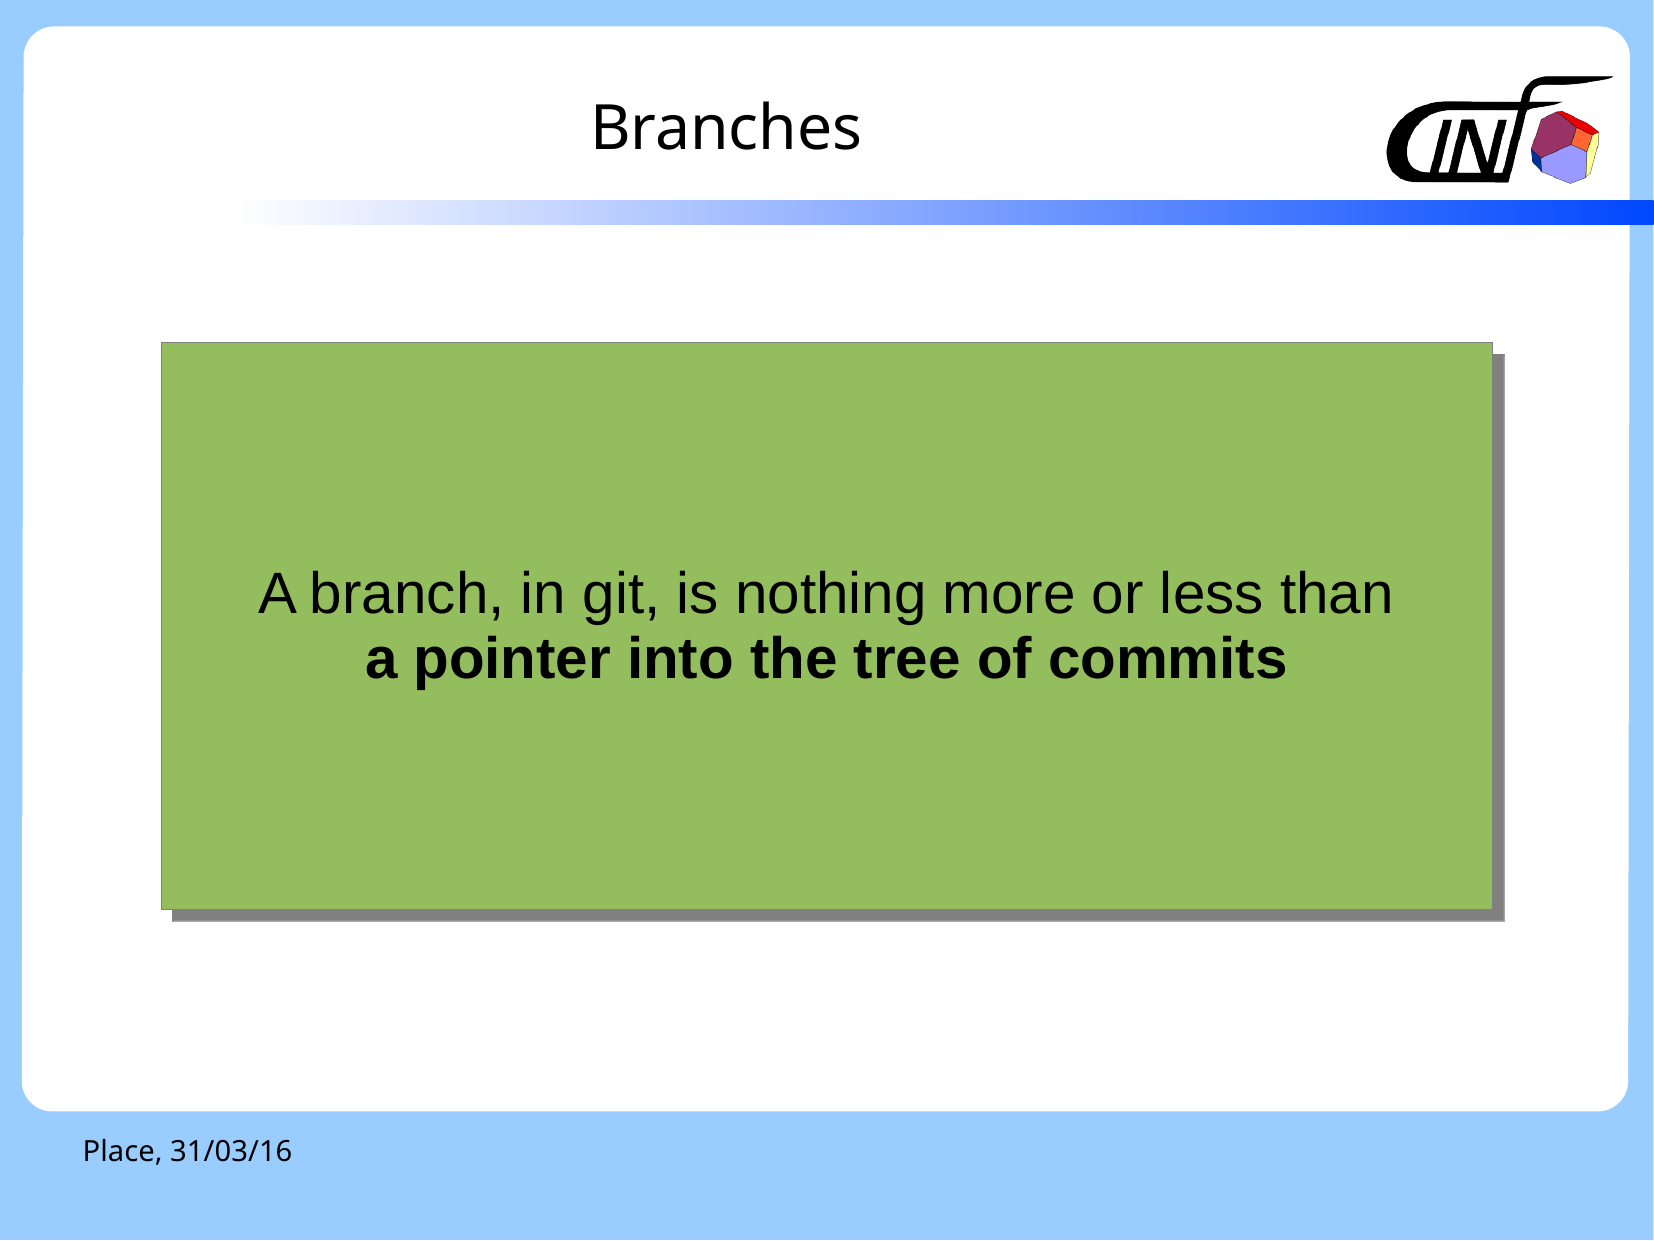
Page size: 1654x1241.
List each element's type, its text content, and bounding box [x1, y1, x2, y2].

title Branches [82, 49, 1371, 201]
text_box A branch, in git, is nothing more or less than a pointer into the tree of commits [161, 342, 1493, 910]
picture [1386, 76, 1613, 184]
